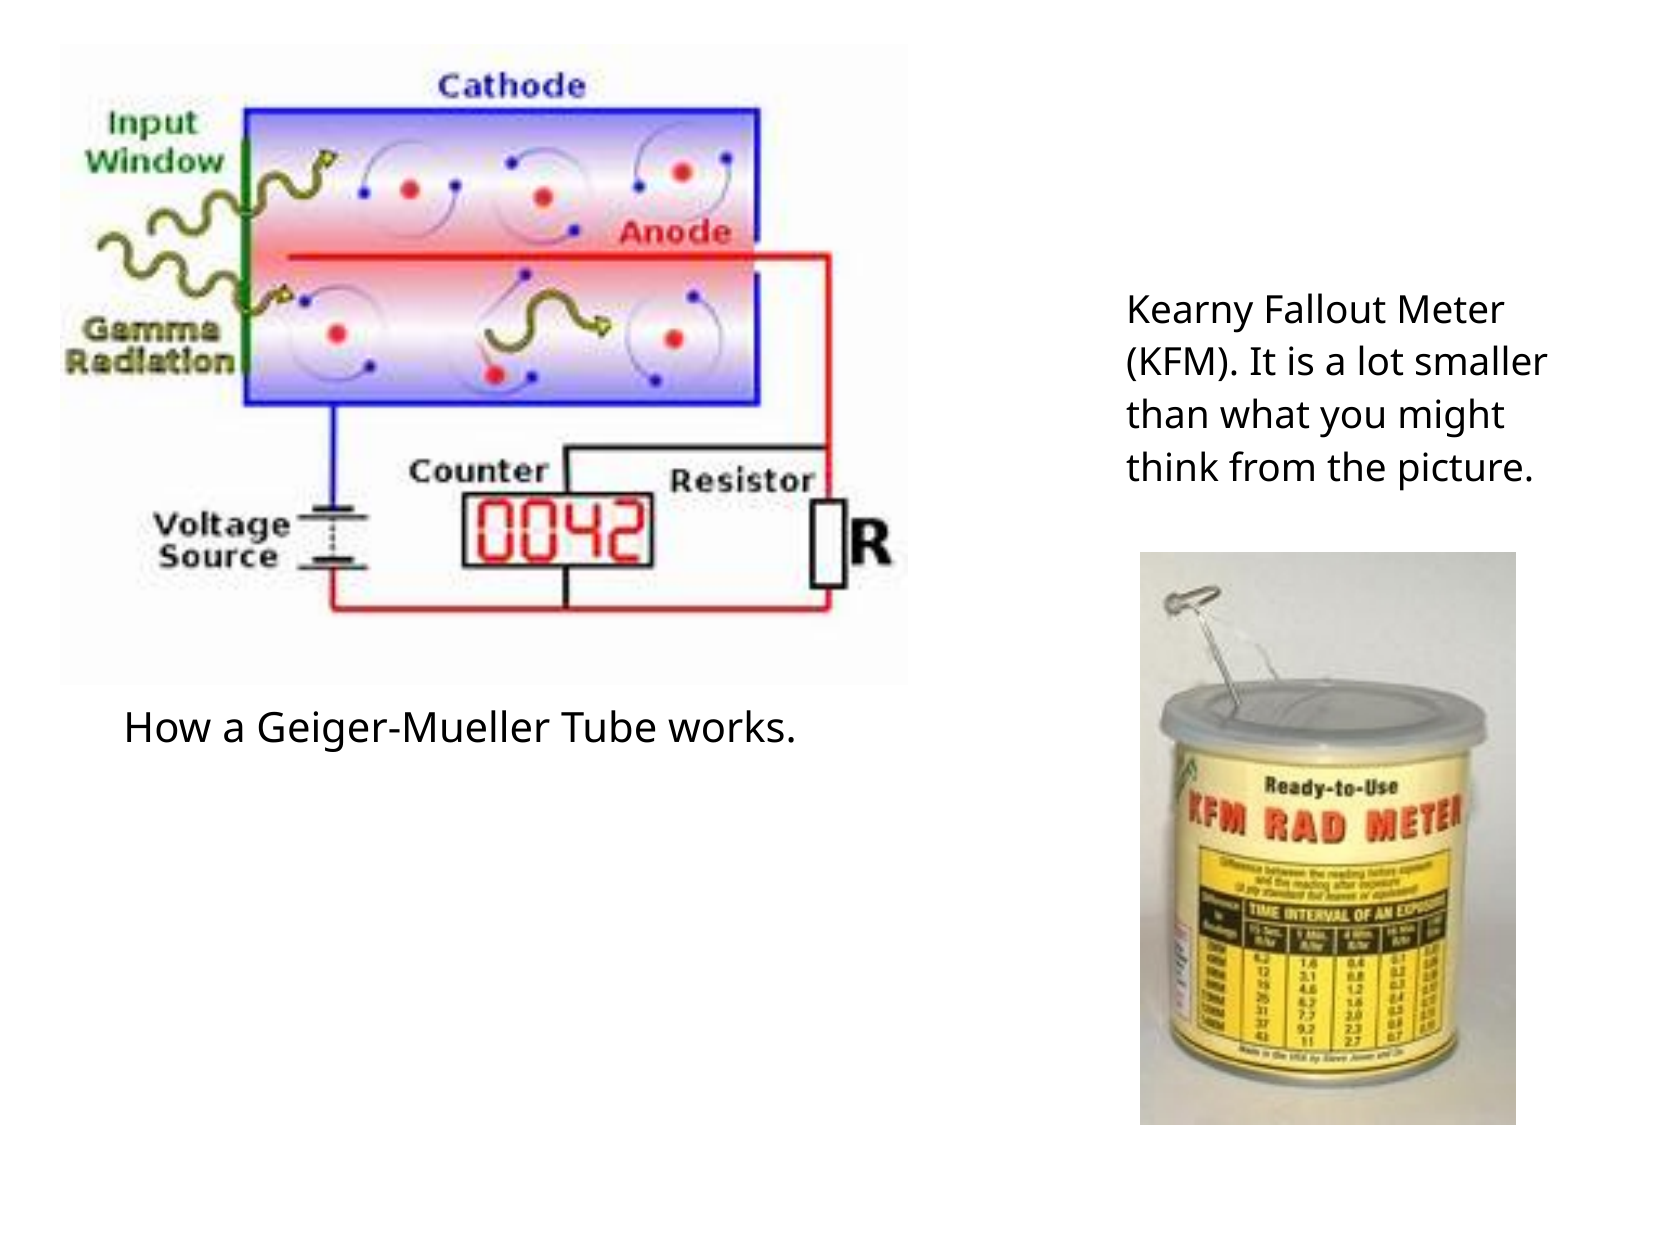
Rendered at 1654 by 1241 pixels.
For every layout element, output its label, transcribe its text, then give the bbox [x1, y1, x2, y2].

text_box Kearny Fallout Meter (KFM). It is a lot smaller than what you might think from the picture. [1060, 281, 1571, 530]
picture [60, 44, 908, 685]
text_box How a Geiger-Mueller Tube works. [52, 697, 901, 766]
picture [1140, 552, 1516, 1126]
